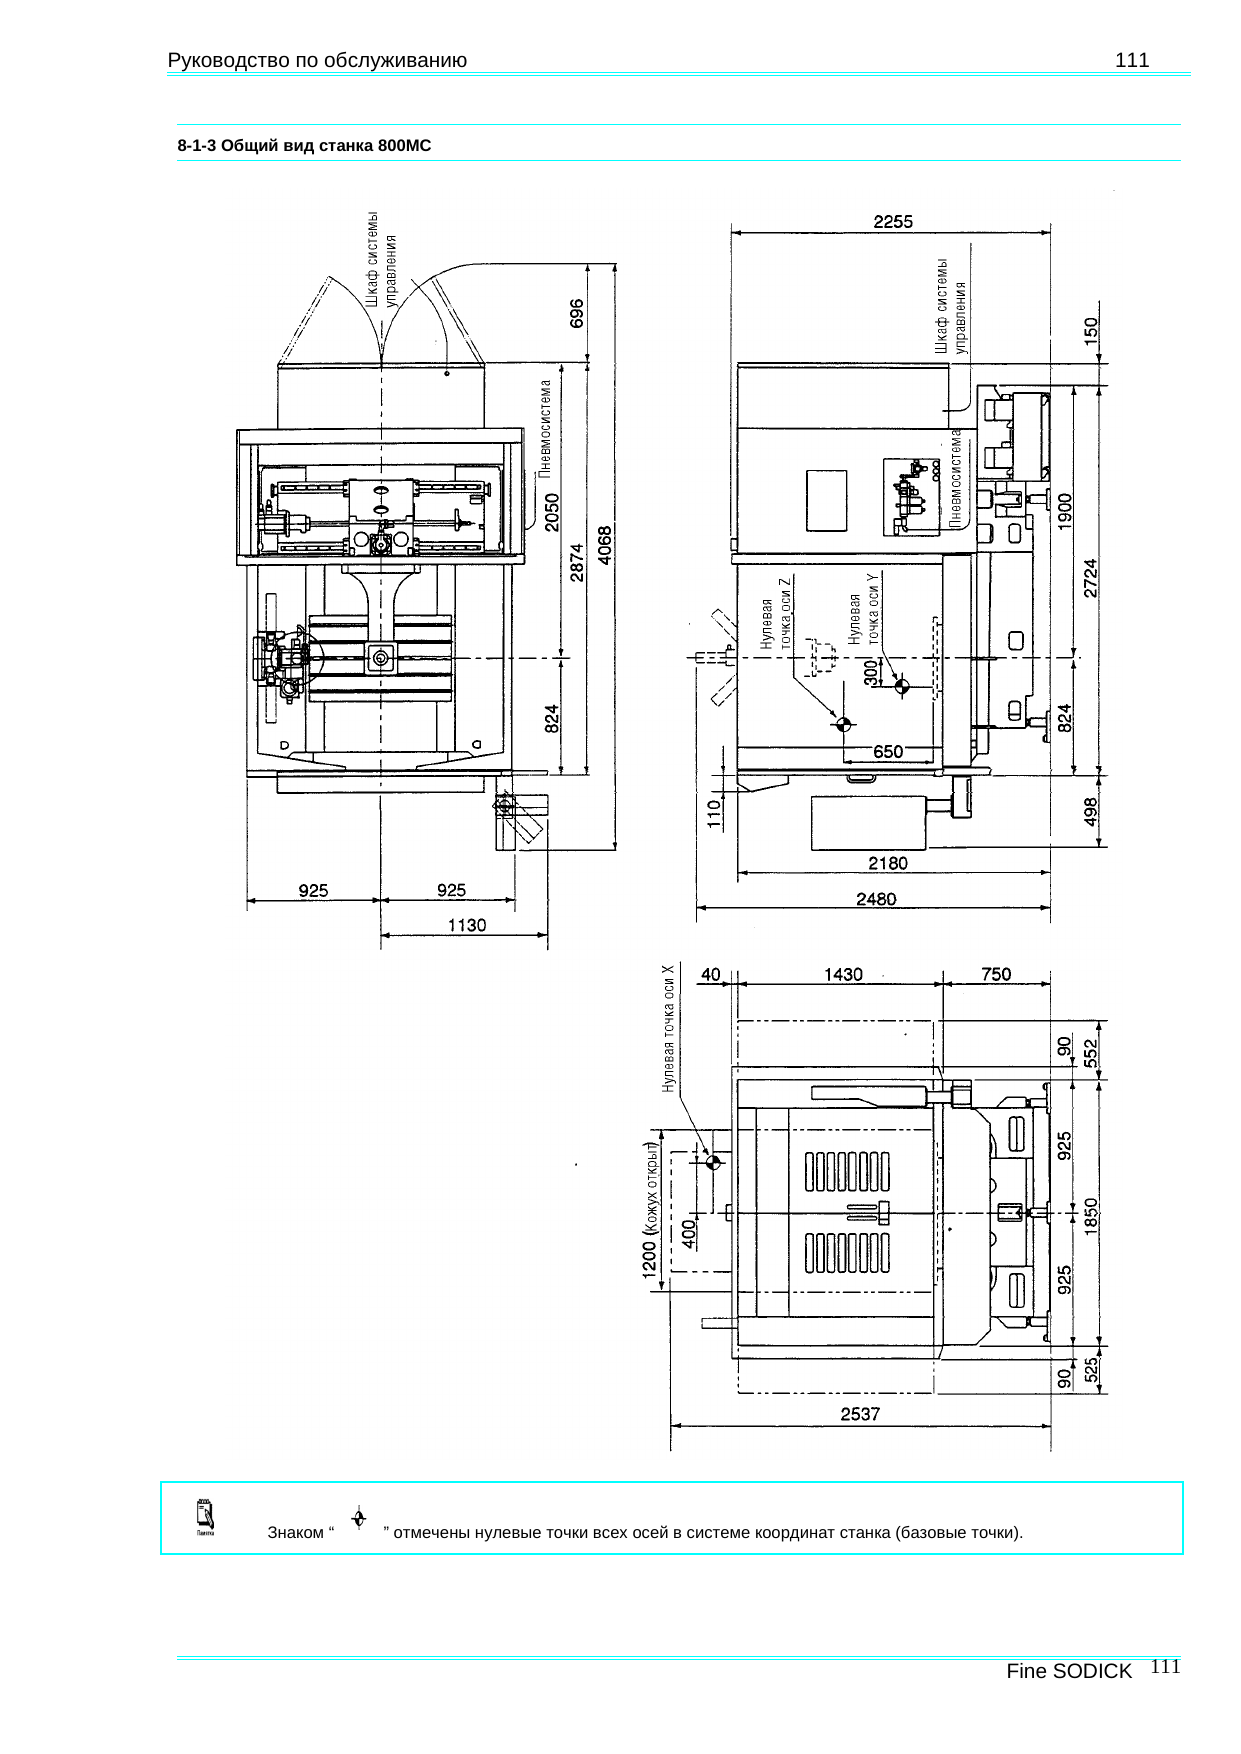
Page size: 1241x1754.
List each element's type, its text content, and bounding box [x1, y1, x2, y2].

picture [225, 188, 1123, 1460]
table_cell [162, 1483, 250, 1552]
picture [350, 1505, 367, 1530]
table_header [164, 168, 1183, 1481]
text 8-1-3 Общий вид станка 800МС [177, 125, 1181, 160]
picture [196, 1498, 214, 1537]
table_cell Знаком “” отмечены нулевые точки всех осей в системе координат станка (базовые точки). [250, 1483, 1182, 1552]
